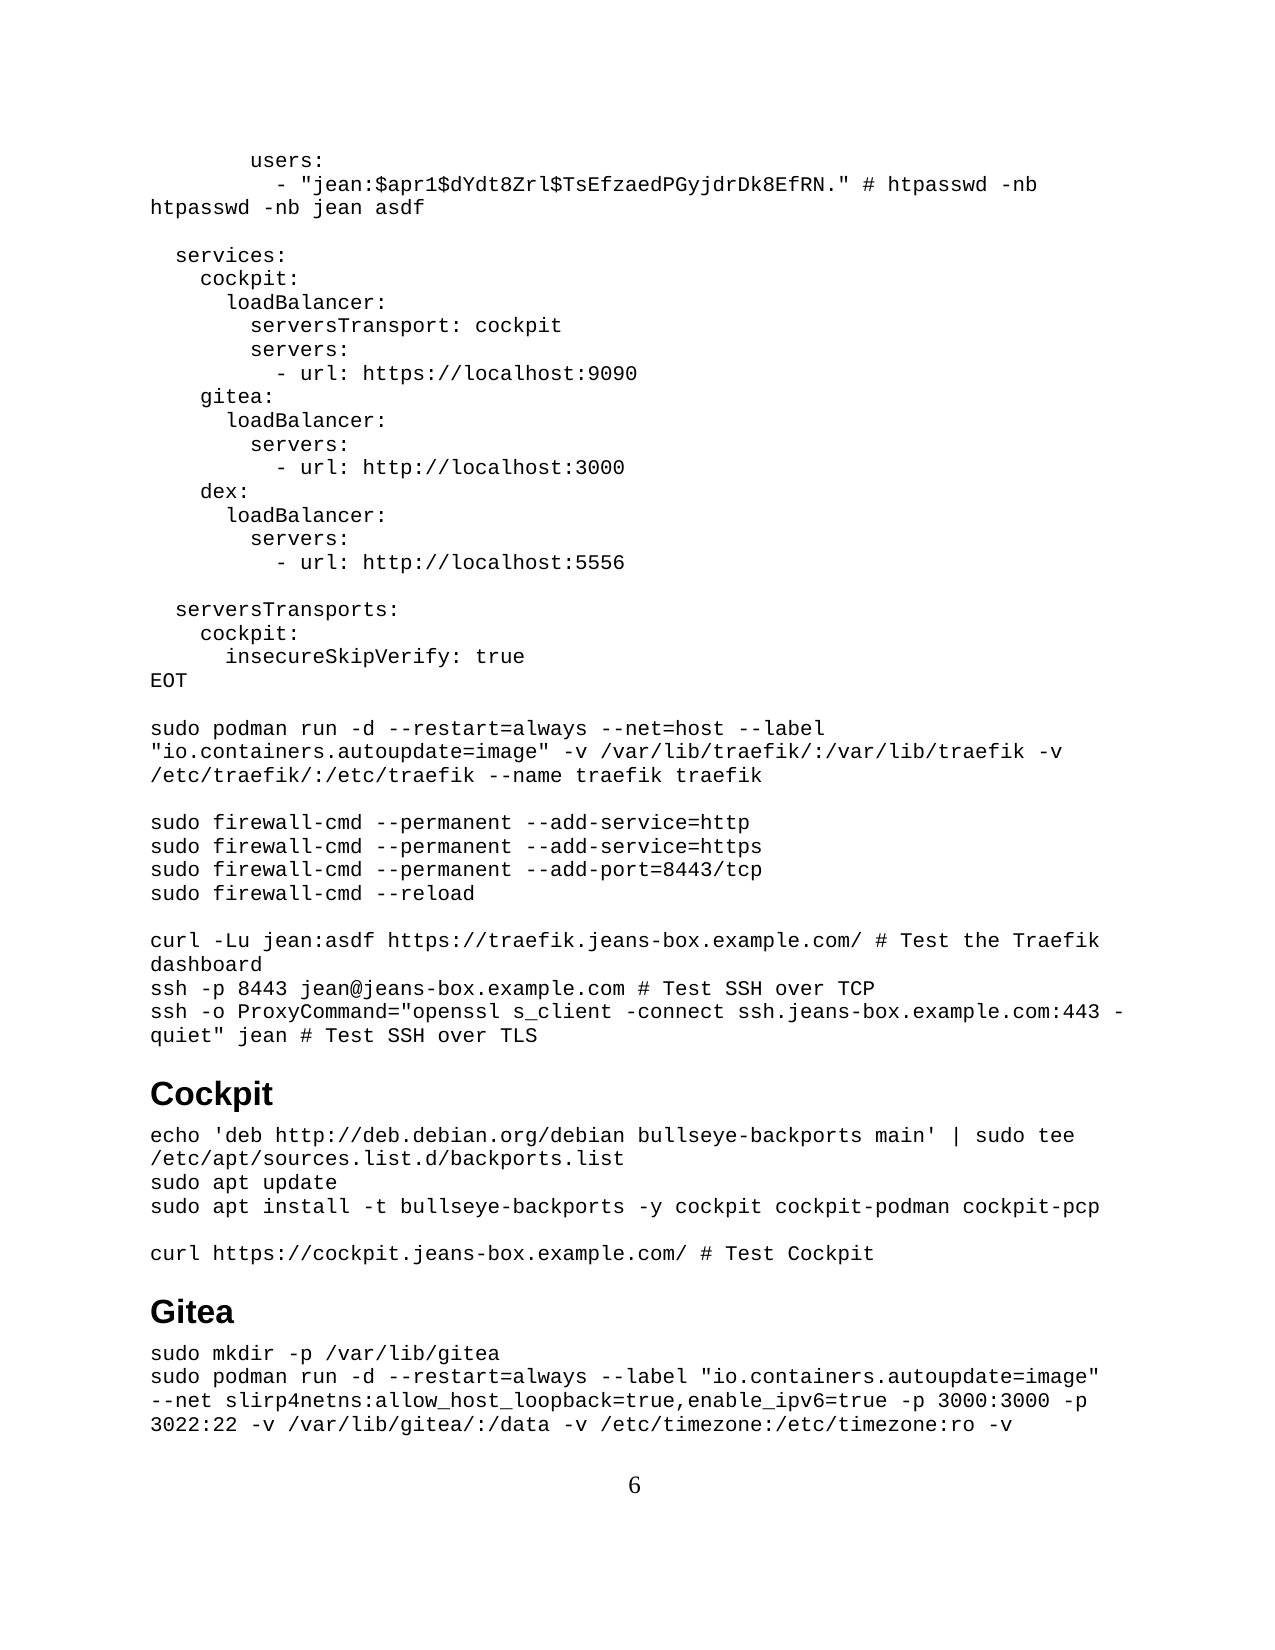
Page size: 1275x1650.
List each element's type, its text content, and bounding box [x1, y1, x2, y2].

text - url: http://localhost:3000 [150, 457, 1125, 481]
text loadBalancer: [150, 292, 1125, 316]
text sudo firewall-cmd --permanent --add-port=8443/tcp [150, 859, 1125, 883]
text sudo podman run -d --restart=always --net=host --label "io.containers.autoupdate=image" -v /var/lib/traefik/:/var/lib/traefik -v /etc/traefik/:/etc/traefik --name traefik traefik [150, 717, 1125, 788]
text sudo firewall-cmd --permanent --add-service=http [150, 812, 1125, 836]
text - url: https://localhost:9090 [150, 363, 1125, 386]
text cockpit: [150, 623, 1125, 647]
subtitle Cockpit [150, 1073, 1125, 1112]
text cockpit: [150, 268, 1125, 292]
text curl https://cockpit.jeans-box.example.com/ # Test Cockpit [150, 1243, 1125, 1267]
text gitea: [150, 386, 1125, 410]
text servers: [150, 339, 1125, 363]
text sudo podman run -d --restart=always --label "io.containers.autoupdate=image" --net slirp4netns:allow_host_loopback=true,enable_ipv6=true -p 3000:3000 -p 3022:22 -v /var/lib/gitea/:/data -v /etc/timezone:/etc/timezone:ro -v [150, 1366, 1125, 1437]
text dex: [150, 481, 1125, 505]
text insecureSkipVerify: true [150, 647, 1125, 670]
text EOT [150, 670, 1125, 694]
text sudo firewall-cmd --permanent --add-service=https [150, 836, 1125, 859]
text - url: http://localhost:5556 [150, 552, 1125, 576]
text serversTransport: cockpit [150, 316, 1125, 339]
text serversTransports: [150, 599, 1125, 623]
subtitle Gitea [150, 1292, 1125, 1330]
text servers: [150, 528, 1125, 552]
text servers: [150, 434, 1125, 457]
text echo 'deb http://deb.debian.org/debian bullseye-backports main' | sudo tee /etc/apt/sources.list.d/backports.list [150, 1125, 1125, 1172]
text curl -Lu jean:asdf https://traefik.jeans-box.example.com/ # Test the Traefik dashboard [150, 930, 1125, 978]
text users: [150, 150, 1125, 174]
text sudo mkdir -p /var/lib/gitea [150, 1343, 1125, 1366]
text loadBalancer: [150, 505, 1125, 528]
text services: [150, 244, 1125, 268]
text ssh -p 8443 jean@jeans-box.example.com # Test SSH over TCP [150, 978, 1125, 1001]
text - "jean:$apr1$dYdt8Zrl$TsEfzaedPGyjdrDk8EfRN." # htpasswd -nb htpasswd -nb jean asdf [150, 174, 1125, 221]
text ssh -o ProxyCommand="openssl s_client -connect ssh.jeans-box.example.com:443 -quiet" jean # Test SSH over TLS [150, 1001, 1125, 1048]
text sudo apt install -t bullseye-backports -y cockpit cockpit-podman cockpit-pcp [150, 1196, 1125, 1219]
text loadBalancer: [150, 410, 1125, 434]
text sudo apt update [150, 1172, 1125, 1196]
text sudo firewall-cmd --reload [150, 883, 1125, 907]
